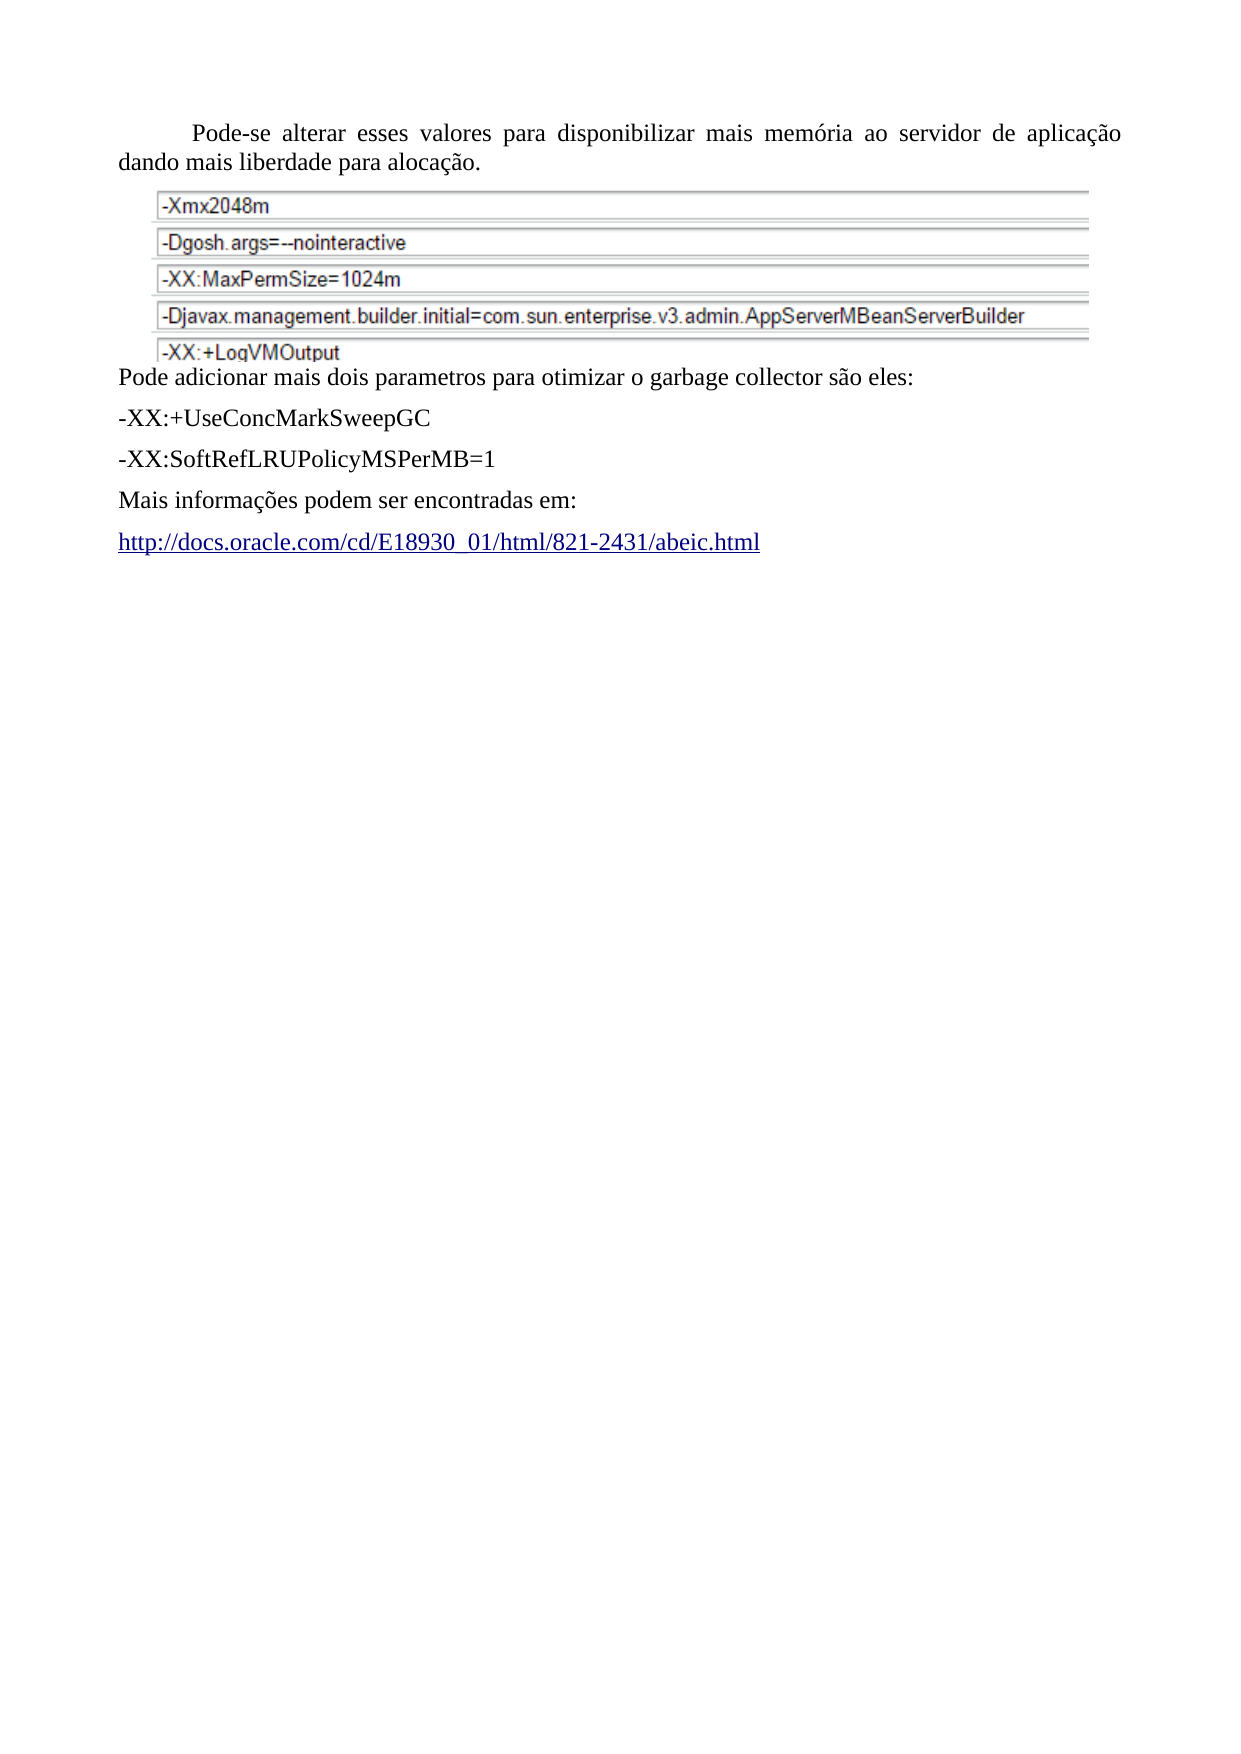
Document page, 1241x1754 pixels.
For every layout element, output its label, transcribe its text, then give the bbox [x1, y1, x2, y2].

text -XX:+UseConcMarkSweepGC [118, 403, 1122, 432]
text Pode-se alterar esses valores para disponibilizar mais memória ao servidor de aplicação dando mais liberdade para alocação. [118, 118, 1122, 176]
text Pode adicionar mais dois parametros para otimizar o garbage collector são eles: [118, 188, 1122, 390]
text Mais informações podem ser encontradas em: [118, 485, 1122, 514]
text http://docs.oracle.com/cd/E18930_01/html/821-2431/abeic.html [118, 527, 1122, 555]
text -XX:SoftRefLRUPolicyMSPerMB=1 [118, 444, 1122, 473]
